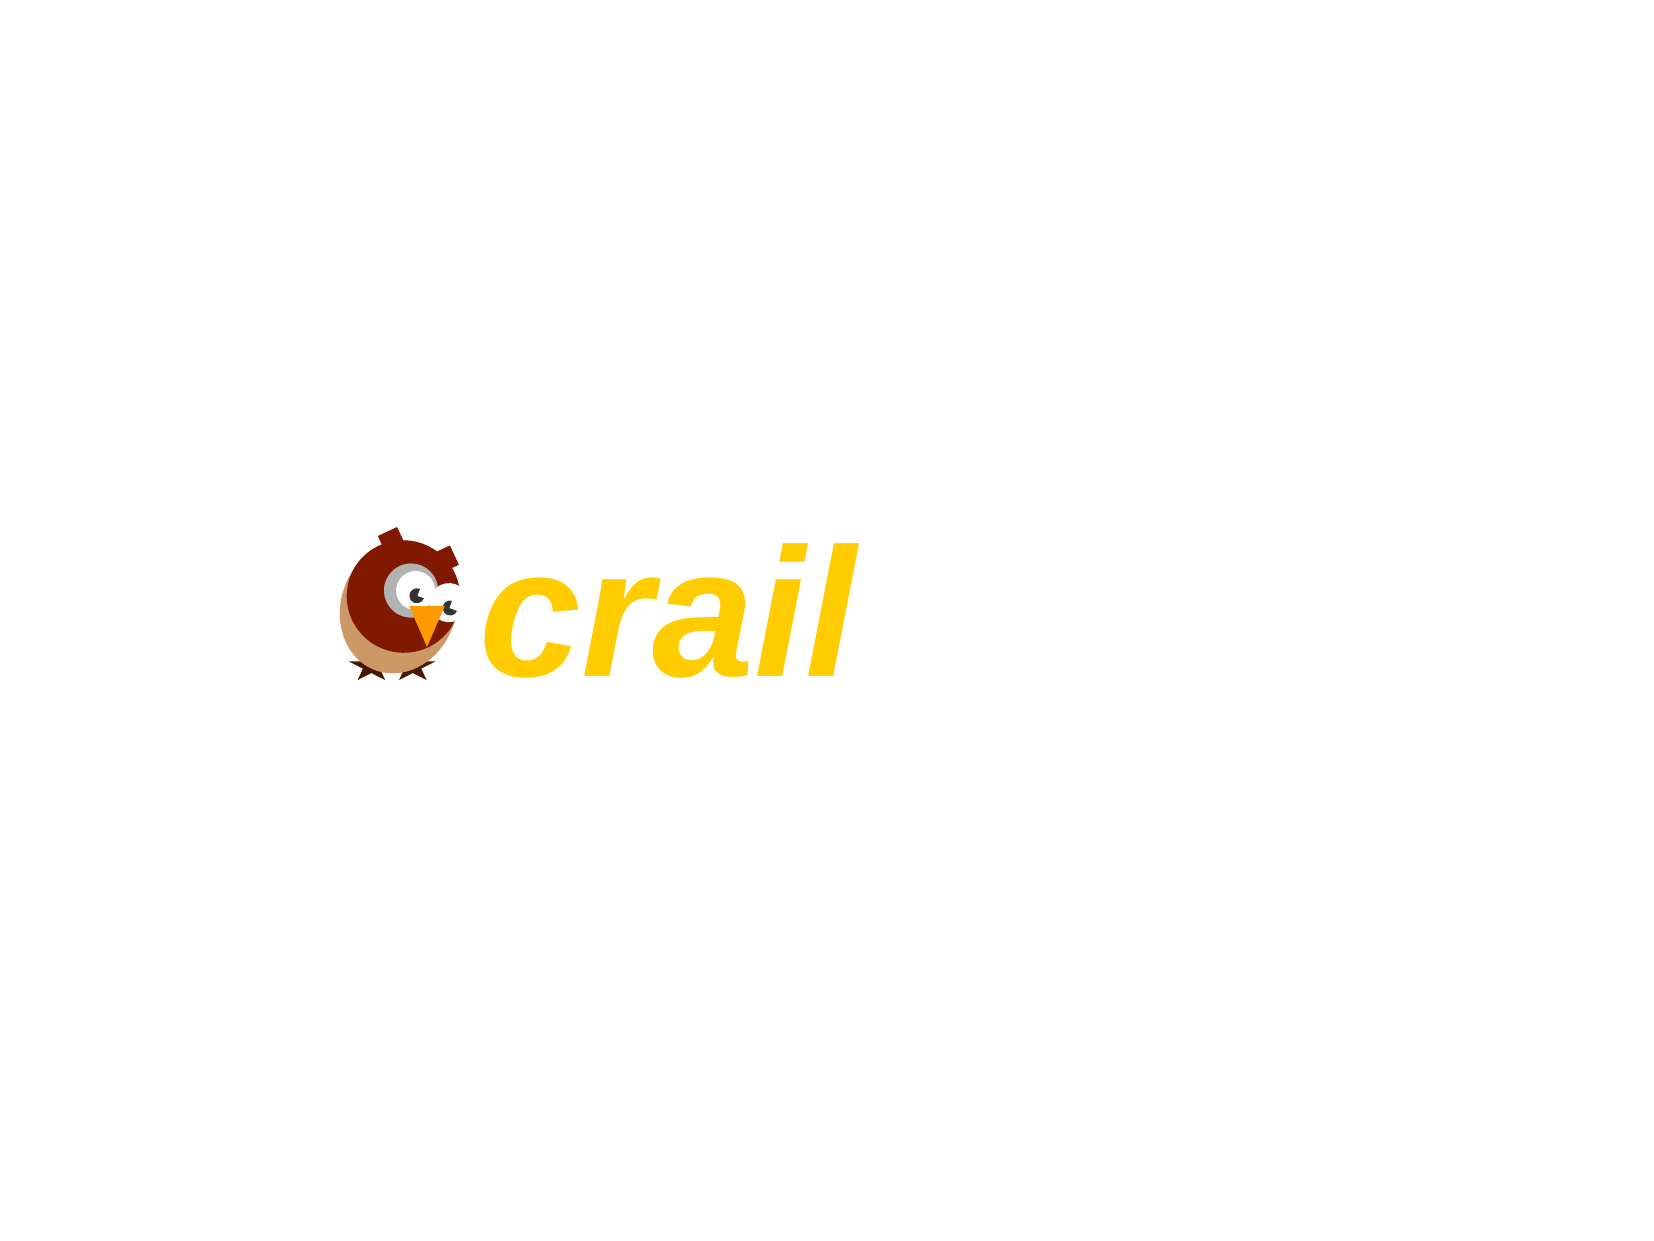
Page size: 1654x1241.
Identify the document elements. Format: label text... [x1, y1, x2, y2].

text_box crail [465, 510, 954, 716]
text_box [339, 527, 469, 681]
